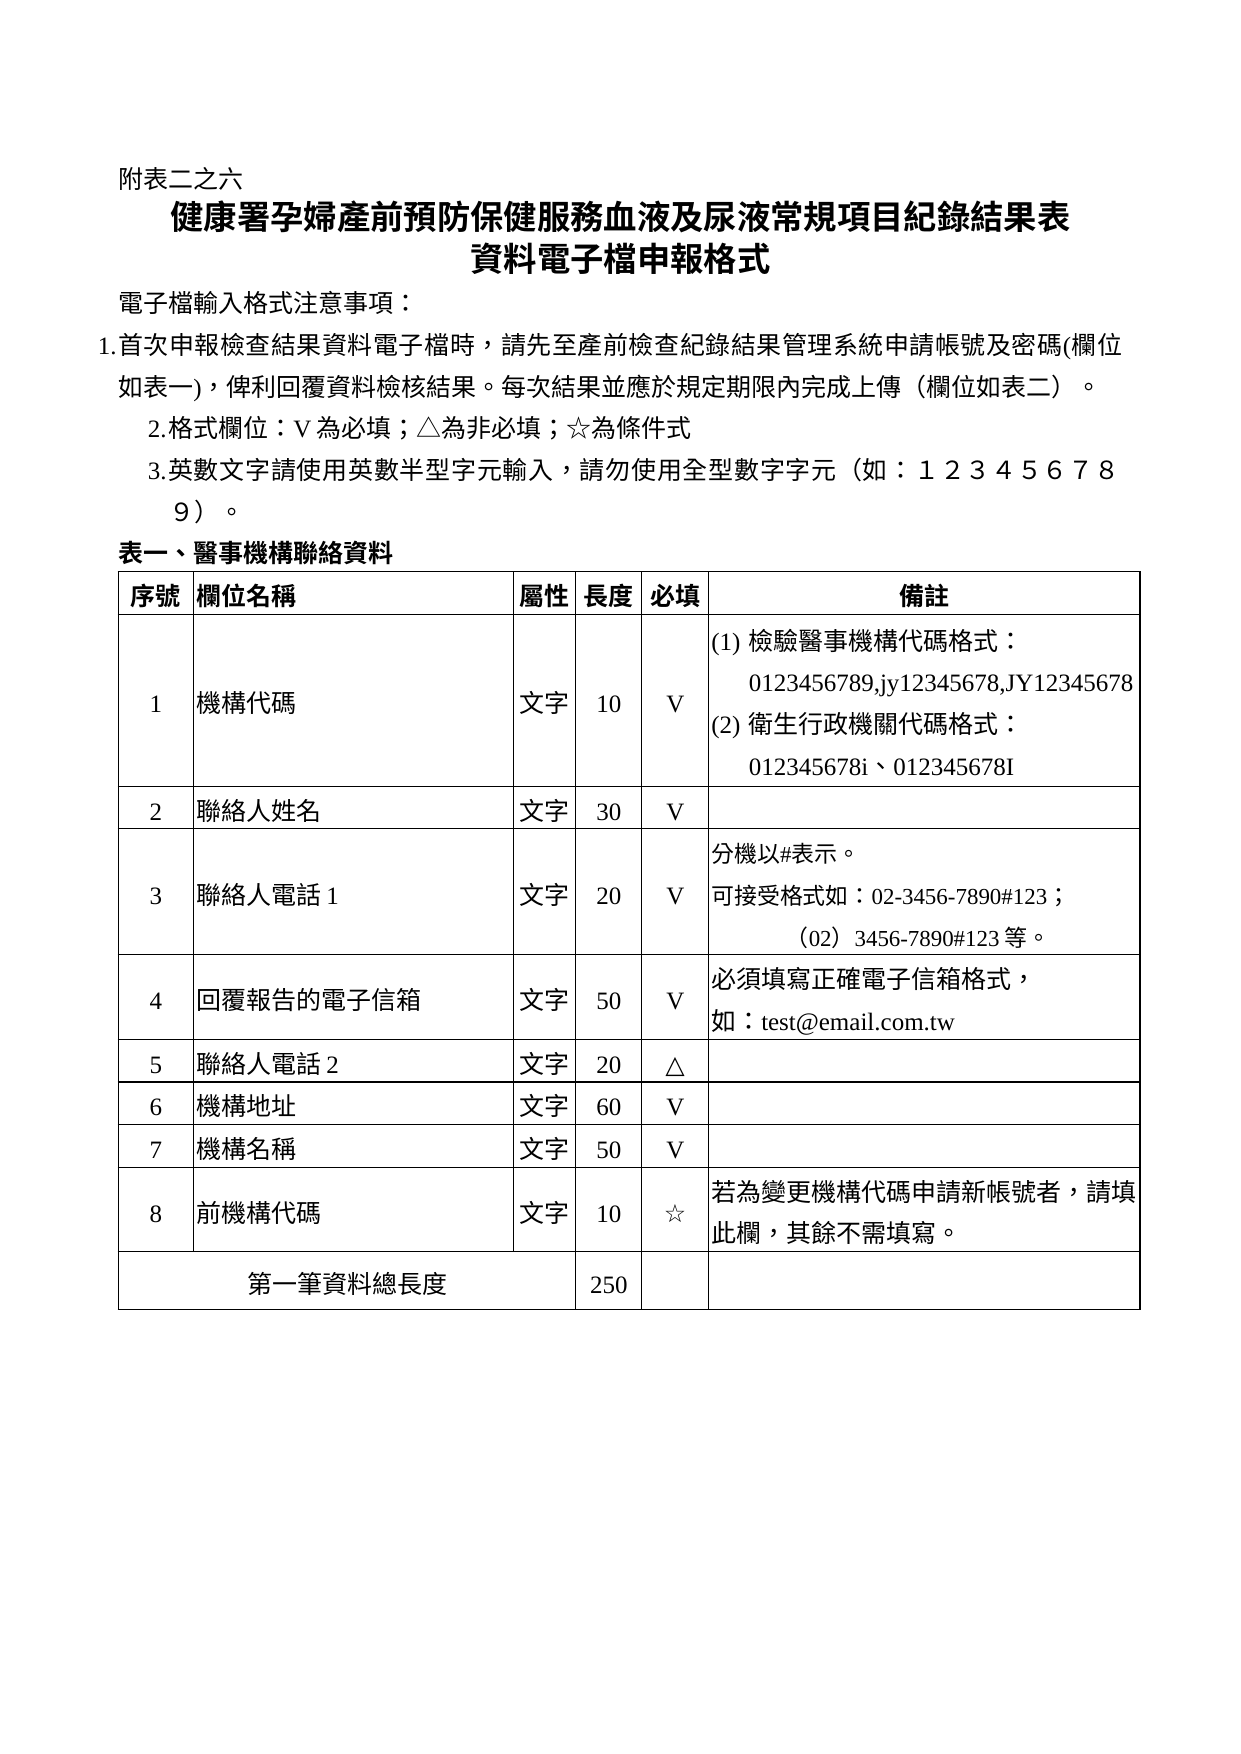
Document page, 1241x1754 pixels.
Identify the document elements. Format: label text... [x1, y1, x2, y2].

list 英數文字請使用英數半型字元輸入，請勿使用全型數字字元（如：１２３４５６７８９）。 [148, 446, 1122, 529]
text 電子檔輸入格式注意事項： [118, 279, 1122, 321]
table_cell 檢驗醫事機構代碼格式：0123456789,jy12345678,JY12345678 衛生行政機關代碼格式： 012345678i、012345678I [709, 615, 1139, 786]
table_cell 文字 [514, 615, 575, 786]
table_cell 250 [576, 1252, 641, 1309]
table_cell 機構地址 [194, 1083, 513, 1124]
table_cell 必須填寫正確電子信箱格式， 如：test@email.com.tw [709, 955, 1139, 1039]
table_cell 20 [576, 829, 641, 954]
table_cell 聯絡人電話2 [194, 1040, 513, 1081]
table_header 欄位名稱 [194, 572, 513, 614]
table_cell 機構名稱 [194, 1125, 513, 1167]
text 附表二之六 [118, 160, 1122, 196]
table_cell 6 [119, 1083, 193, 1124]
table_cell 4 [119, 955, 193, 1039]
table_cell 回覆報告的電子信箱 [194, 955, 513, 1039]
table_cell 文字 [514, 1168, 575, 1251]
table_cell 文字 [514, 955, 575, 1039]
table_cell V [642, 955, 708, 1039]
table_cell [709, 787, 1139, 828]
table_cell [709, 1083, 1139, 1124]
table_cell 文字 [514, 1125, 575, 1167]
table_cell V [642, 615, 708, 786]
table_cell 10 [576, 1168, 641, 1251]
table_cell 30 [576, 787, 641, 828]
table_cell V [642, 1125, 708, 1167]
table_cell 1 [119, 615, 193, 786]
table_cell 60 [576, 1083, 641, 1124]
table_cell 8 [119, 1168, 193, 1251]
table_cell 7 [119, 1125, 193, 1167]
table_cell 若為變更機構代碼申請新帳號者，請填此欄，其餘不需填寫。 [709, 1168, 1139, 1251]
text 資料電子檔申報格式 [118, 238, 1122, 279]
table_cell 5 [119, 1040, 193, 1081]
table_cell 第一筆資料總長度 [119, 1252, 575, 1309]
table_cell 聯絡人姓名 [194, 787, 513, 828]
table_cell 聯絡人電話1 [194, 829, 513, 954]
list 格式欄位：V為必填；△為非必填；☆為條件式 [148, 404, 1122, 446]
table_cell ☆ [642, 1168, 708, 1251]
table_header 序號 [119, 572, 193, 614]
table_cell 10 [576, 615, 641, 786]
table_cell [642, 1252, 708, 1309]
table_cell 文字 [514, 1040, 575, 1081]
table_cell V [642, 1083, 708, 1124]
table_cell V [642, 787, 708, 828]
text 表一、醫事機構聯絡資料 [118, 529, 1122, 571]
table_header 長度 [576, 572, 641, 614]
table_cell 分機以#表示。 可接受格式如：02-3456-7890#123； （02）3456-7890#123等。 [709, 829, 1139, 954]
list 首次申報檢查結果資料電子檔時，請先至產前檢查紀錄結果管理系統申請帳號及密碼(欄位如表一)，俾利回覆資料檢核結果。每次結果並應於規定期限內完成上傳（欄位如表二）。 [98, 321, 1122, 404]
table_cell [709, 1125, 1139, 1167]
text 健康署孕婦產前預防保健服務血液及尿液常規項目紀錄結果表 [118, 196, 1122, 238]
table_cell 2 [119, 787, 193, 828]
table_cell △ [642, 1040, 708, 1081]
table_cell 機構代碼 [194, 615, 513, 786]
table_cell 3 [119, 829, 193, 954]
table_cell V [642, 829, 708, 954]
table_cell 50 [576, 955, 641, 1039]
table_cell 50 [576, 1125, 641, 1167]
table_cell 文字 [514, 787, 575, 828]
table_cell [709, 1252, 1139, 1309]
table_header 屬性 [514, 572, 575, 614]
table_cell 文字 [514, 829, 575, 954]
table_cell 前機構代碼 [194, 1168, 513, 1251]
table_cell [709, 1040, 1139, 1081]
table_header 必填 [642, 572, 708, 614]
table_header 備註 [709, 572, 1139, 614]
table_cell 文字 [514, 1083, 575, 1124]
table_cell 20 [576, 1040, 641, 1081]
